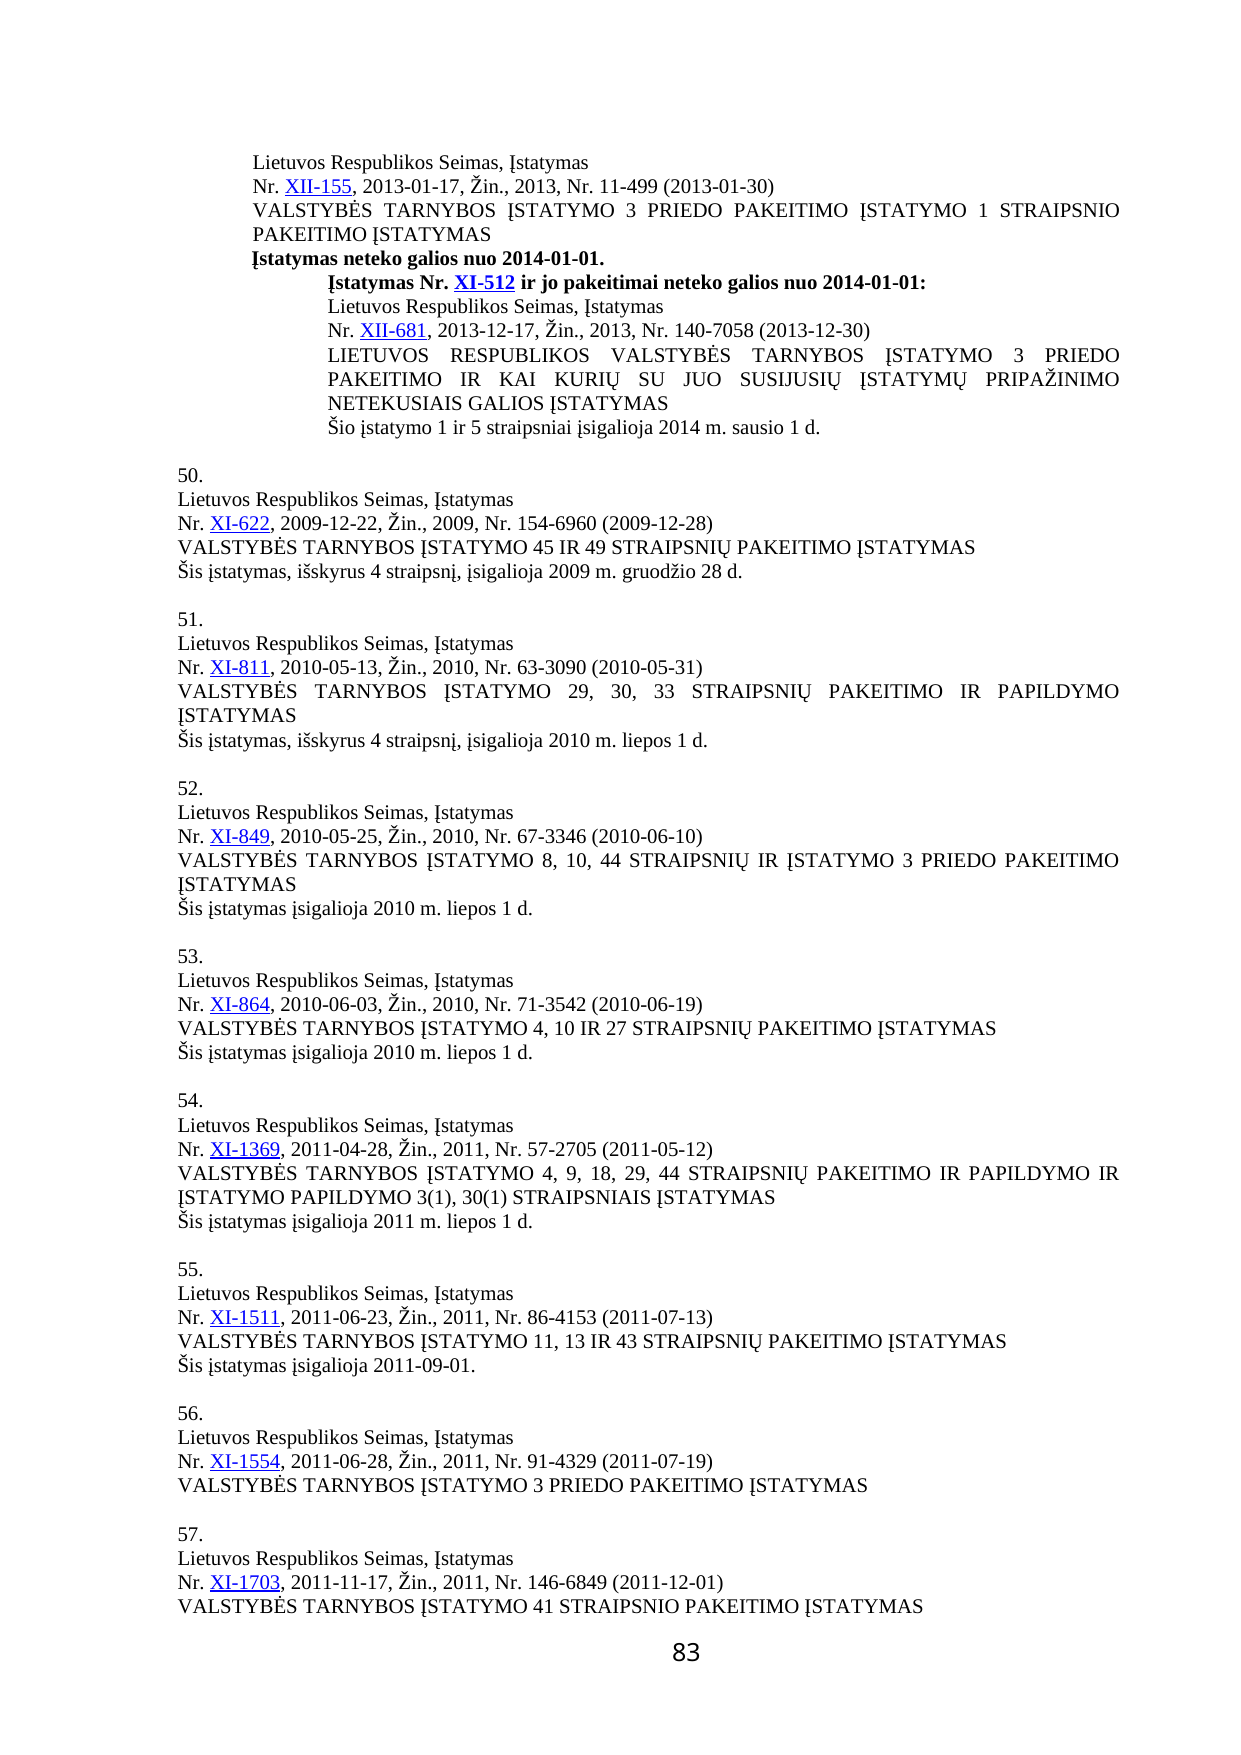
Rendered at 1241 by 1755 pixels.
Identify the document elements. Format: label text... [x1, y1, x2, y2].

text 56. [177, 1401, 1120, 1425]
text Nr. XI-1369, 2011-04-28, Žin., 2011, Nr. 57-2705 (2011-05-12) [177, 1137, 1120, 1161]
text Lietuvos Respublikos Seimas, Įstatymas [177, 1425, 1120, 1449]
text Šis įstatymas įsigalioja 2010 m. liepos 1 d. [177, 896, 1120, 920]
text 57. [177, 1522, 1120, 1546]
text Nr. XII-681, 2013-12-17, Žin., 2013, Nr. 140-7058 (2013-12-30) [252, 318, 1120, 342]
text Lietuvos Respublikos Seimas, Įstatymas [177, 1112, 1120, 1137]
text 55. [177, 1257, 1120, 1281]
text Lietuvos Respublikos Seimas, Įstatymas [177, 968, 1120, 992]
text Lietuvos Respublikos Seimas, Įstatymas [177, 631, 1120, 655]
text Šis įstatymas įsigalioja 2011-09-01. [177, 1353, 1126, 1377]
text VALSTYBĖS TARNYBOS ĮSTATYMO 29, 30, 33 STRAIPSNIŲ PAKEITIMO IR PAPILDYMO ĮSTATYMAS [177, 679, 1120, 727]
text Šis įstatymas įsigalioja 2011 m. liepos 1 d. [177, 1209, 1126, 1233]
text Lietuvos Respublikos Seimas, Įstatymas [177, 1281, 1120, 1305]
text VALSTYBĖS TARNYBOS ĮSTATYMO 45 IR 49 STRAIPSNIŲ PAKEITIMO ĮSTATYMAS [177, 535, 1120, 559]
text 51. [177, 607, 1120, 631]
text Nr. XI-811, 2010-05-13, Žin., 2010, Nr. 63-3090 (2010-05-31) [177, 655, 1120, 679]
text Lietuvos Respublikos Seimas, Įstatymas [252, 294, 1120, 318]
text 54. [177, 1088, 1120, 1112]
text Nr. XII-155, 2013-01-17, Žin., 2013, Nr. 11-499 (2013-01-30) [177, 174, 1120, 198]
text Lietuvos Respublikos Seimas, Įstatymas [177, 800, 1120, 824]
text Nr. XI-849, 2010-05-25, Žin., 2010, Nr. 67-3346 (2010-06-10) [177, 824, 1120, 848]
text 50. [177, 463, 1120, 487]
text VALSTYBĖS TARNYBOS ĮSTATYMO 11, 13 IR 43 STRAIPSNIŲ PAKEITIMO ĮSTATYMAS [177, 1329, 1120, 1353]
text Šio įstatymo 1 ir 5 straipsniai įsigalioja 2014 m. sausio 1 d. [252, 415, 1120, 439]
text Šis įstatymas įsigalioja 2010 m. liepos 1 d. [177, 1040, 1126, 1064]
text VALSTYBĖS TARNYBOS ĮSTATYMO 8, 10, 44 STRAIPSNIŲ IR ĮSTATYMO 3 PRIEDO PAKEITIMO ĮSTATYMAS [177, 848, 1120, 896]
text LIETUVOS RESPUBLIKOS VALSTYBĖS TARNYBOS ĮSTATYMO 3 PRIEDO PAKEITIMO IR KAI KURIŲ SU JUO SUSIJUSIŲ ĮSTATYMŲ PRIPAŽINIMO NETEKUSIAIS GALIOS ĮSTATYMAS [327, 342, 1120, 415]
text VALSTYBĖS TARNYBOS ĮSTATYMO 4, 9, 18, 29, 44 STRAIPSNIŲ PAKEITIMO IR PAPILDYMO IR ĮSTATYMO PAPILDYMO 3(1), 30(1) STRAIPSNIAIS ĮSTATYMAS [177, 1161, 1120, 1209]
text 53. [177, 944, 1120, 968]
text Šis įstatymas, išskyrus 4 straipsnį, įsigalioja 2009 m. gruodžio 28 d. [177, 559, 1120, 583]
text VALSTYBĖS TARNYBOS ĮSTATYMO 3 PRIEDO PAKEITIMO ĮSTATYMAS [177, 1473, 1120, 1497]
text Įstatymas Nr. XI-512 ir jo pakeitimai neteko galios nuo 2014-01-01: [252, 270, 1120, 294]
text VALSTYBĖS TARNYBOS ĮSTATYMO 4, 10 IR 27 STRAIPSNIŲ PAKEITIMO ĮSTATYMAS [177, 1016, 1120, 1040]
text Lietuvos Respublikos Seimas, Įstatymas [177, 150, 1120, 174]
text Nr. XI-1511, 2011-06-23, Žin., 2011, Nr. 86-4153 (2011-07-13) [177, 1305, 1120, 1329]
text Šis įstatymas, išskyrus 4 straipsnį, įsigalioja 2010 m. liepos 1 d. [177, 727, 1120, 752]
text Lietuvos Respublikos Seimas, Įstatymas [177, 1546, 1120, 1570]
text Nr. XI-864, 2010-06-03, Žin., 2010, Nr. 71-3542 (2010-06-19) [177, 992, 1120, 1016]
text Lietuvos Respublikos Seimas, Įstatymas [177, 487, 1120, 511]
text 52. [177, 776, 1120, 800]
text VALSTYBĖS TARNYBOS ĮSTATYMO 3 PRIEDO PAKEITIMO ĮSTATYMO 1 STRAIPSNIO PAKEITIMO ĮSTATYMAS [252, 198, 1120, 246]
text Nr. XI-622, 2009-12-22, Žin., 2009, Nr. 154-6960 (2009-12-28) [177, 511, 1120, 535]
text Nr. XI-1703, 2011-11-17, Žin., 2011, Nr. 146-6849 (2011-12-01) [177, 1570, 1120, 1594]
text Įstatymas neteko galios nuo 2014-01-01. [177, 246, 1120, 270]
text Nr. XI-1554, 2011-06-28, Žin., 2011, Nr. 91-4329 (2011-07-19) [177, 1449, 1120, 1473]
text VALSTYBĖS TARNYBOS ĮSTATYMO 41 STRAIPSNIO PAKEITIMO ĮSTATYMAS [177, 1594, 1120, 1618]
